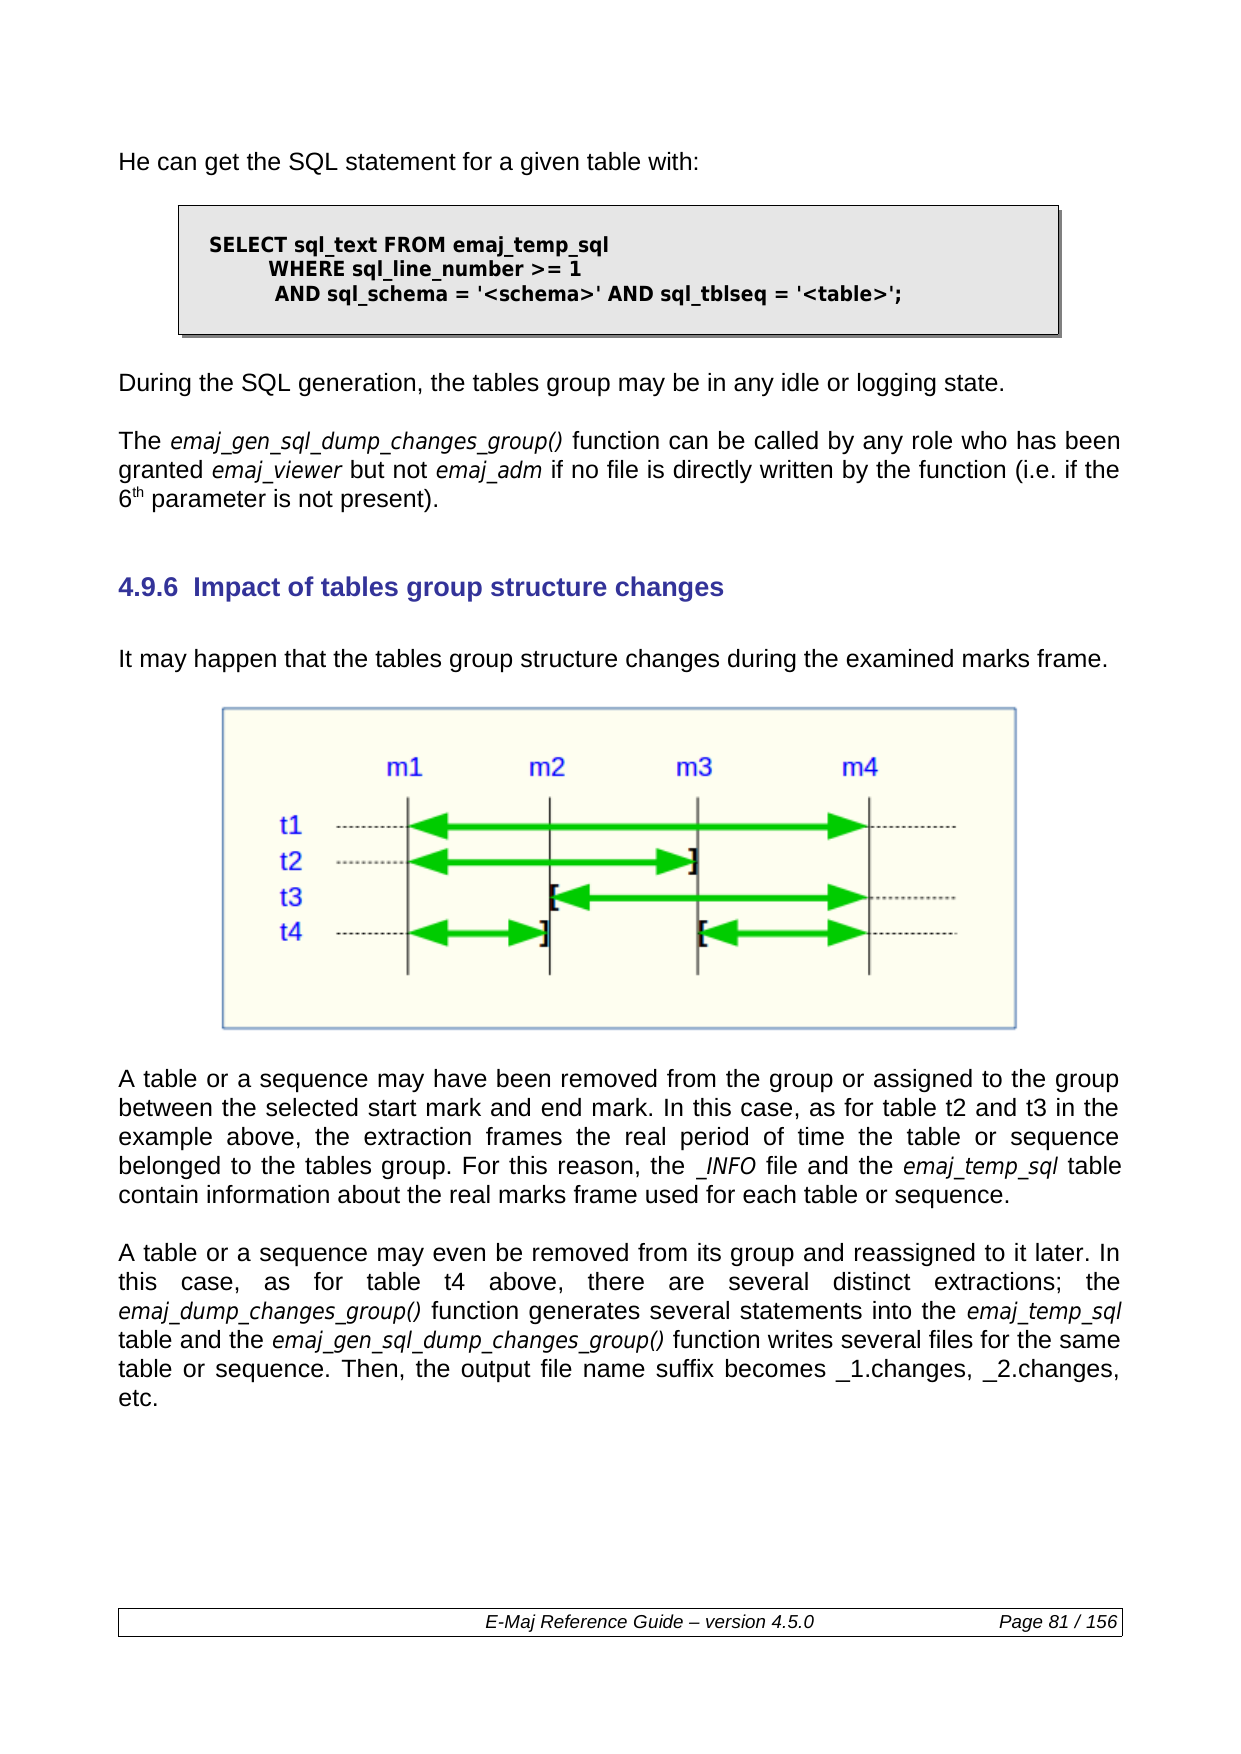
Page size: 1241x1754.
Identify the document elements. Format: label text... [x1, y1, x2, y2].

picture [216, 701, 1024, 1035]
text He can get the SQL statement for a given table with: [118, 147, 1122, 176]
text A table or a sequence may have been removed from the group or assigned to the group between the selected start mark and end mark. In this case, as for table t2 and t3 in the example above, the extraction frames the real period of time the table or sequence belonged to the tables group. For this reason, the _INFO file and the emaj_temp_sql table contain information about the real marks frame used for each table or sequence. [118, 1063, 1122, 1209]
text It may happen that the tables group structure changes during the examined marks frame. [118, 643, 1122, 673]
text The emaj_gen_sql_dump_changes_group() function can be called by any role who has been granted emaj_viewer but not emaj_adm if no file is directly written by the function (i.e. if the 6th parameter is not present). [118, 426, 1122, 513]
text SELECT sql_text FROM emaj_temp_sql [179, 230, 1058, 254]
subtitle Impact of tables group structure changes [118, 571, 1122, 602]
text AND sql_schema = '<schema>' AND sql_tblseq = '<table>'; [179, 279, 1058, 303]
text During the SQL generation, the tables group may be in any idle or logging state. [118, 367, 1122, 397]
text WHERE sql_line_number >= 1 [179, 254, 1058, 279]
text A table or a sequence may even be removed from its group and reassigned to it later. In this case, as for table t4 above, there are several distinct extractions; the emaj_dump_changes_group() function generates several statements into the emaj_temp_sql table and the emaj_gen_sql_dump_changes_group() function writes several files for the same table or sequence. Then, the output file name suffix becomes _1.changes, _2.changes, etc. [118, 1238, 1122, 1412]
